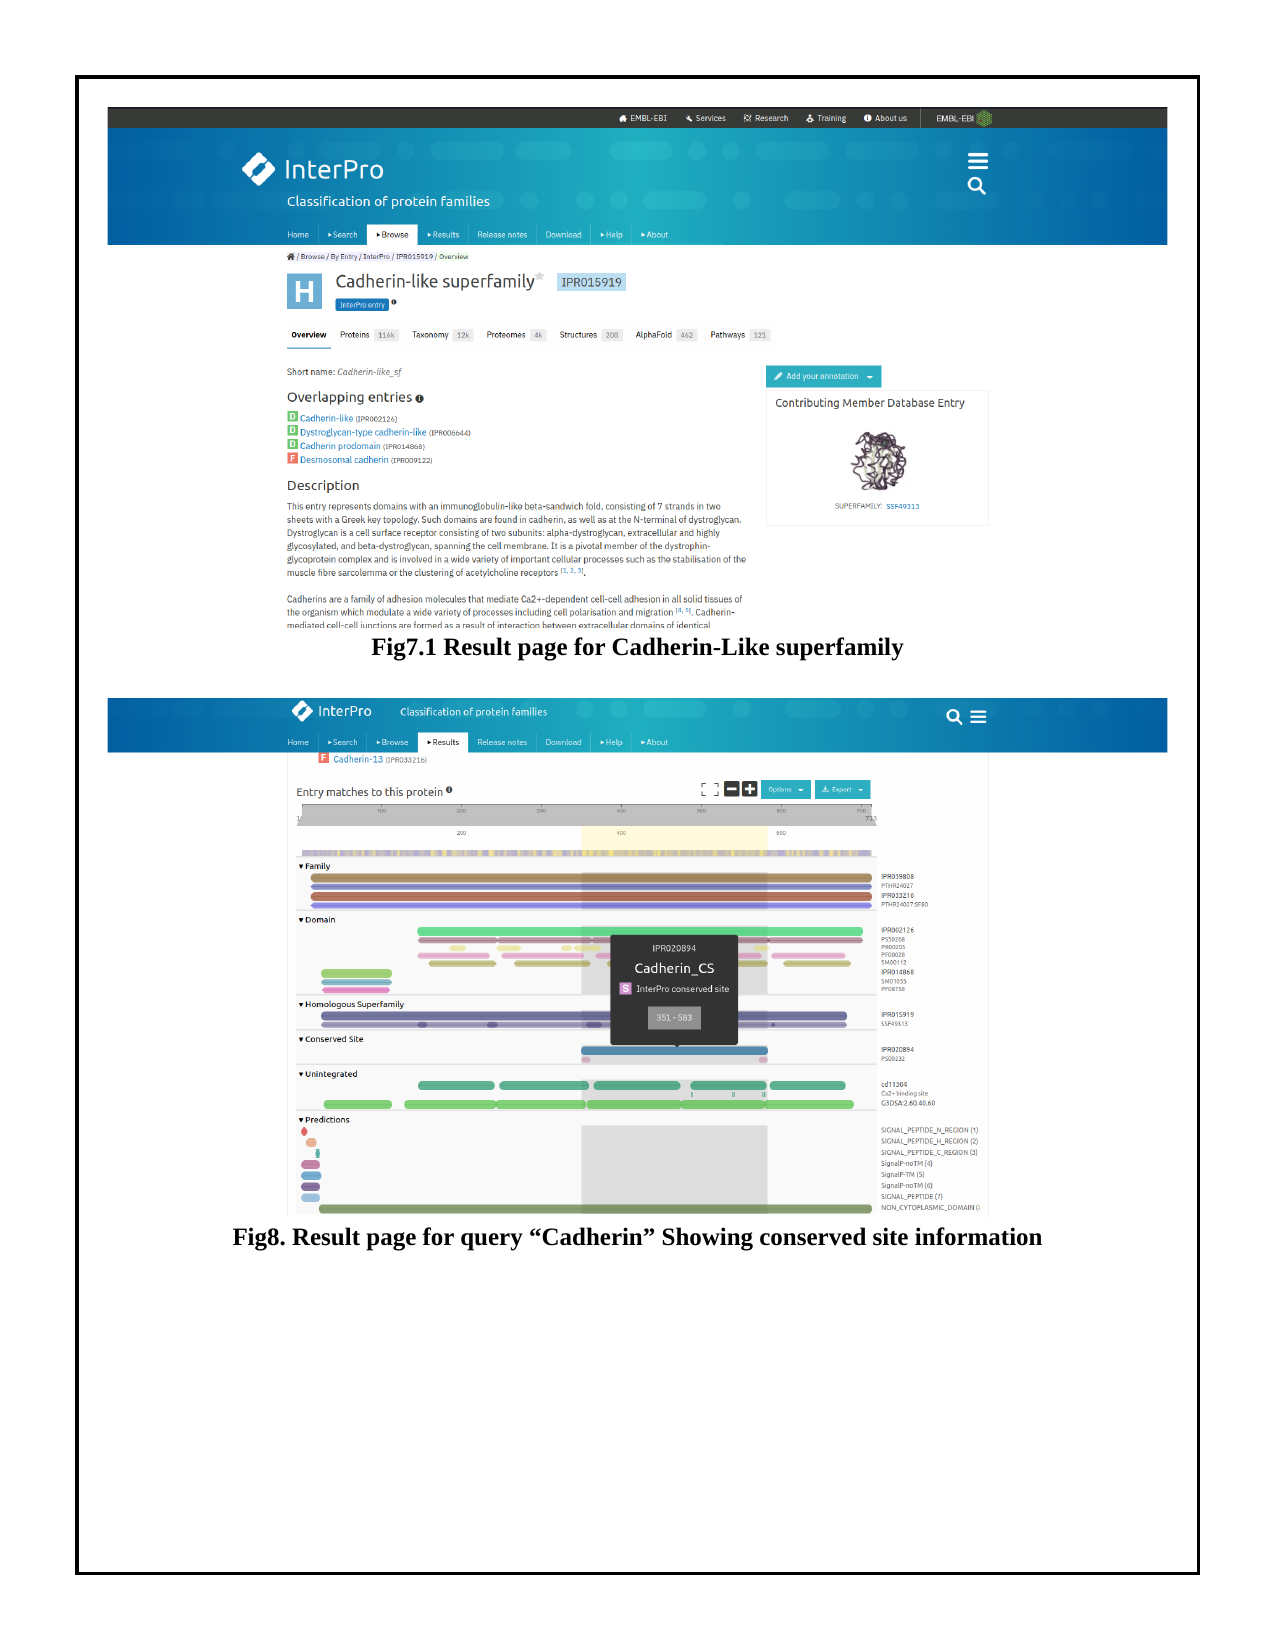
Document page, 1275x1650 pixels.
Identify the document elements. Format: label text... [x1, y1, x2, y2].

text Fig7.1 Result page for Cadherin-Like superfamily [108, 628, 1167, 661]
text Fig8. Result page for query “Cadherin” Showing conserved site information [108, 1218, 1167, 1251]
